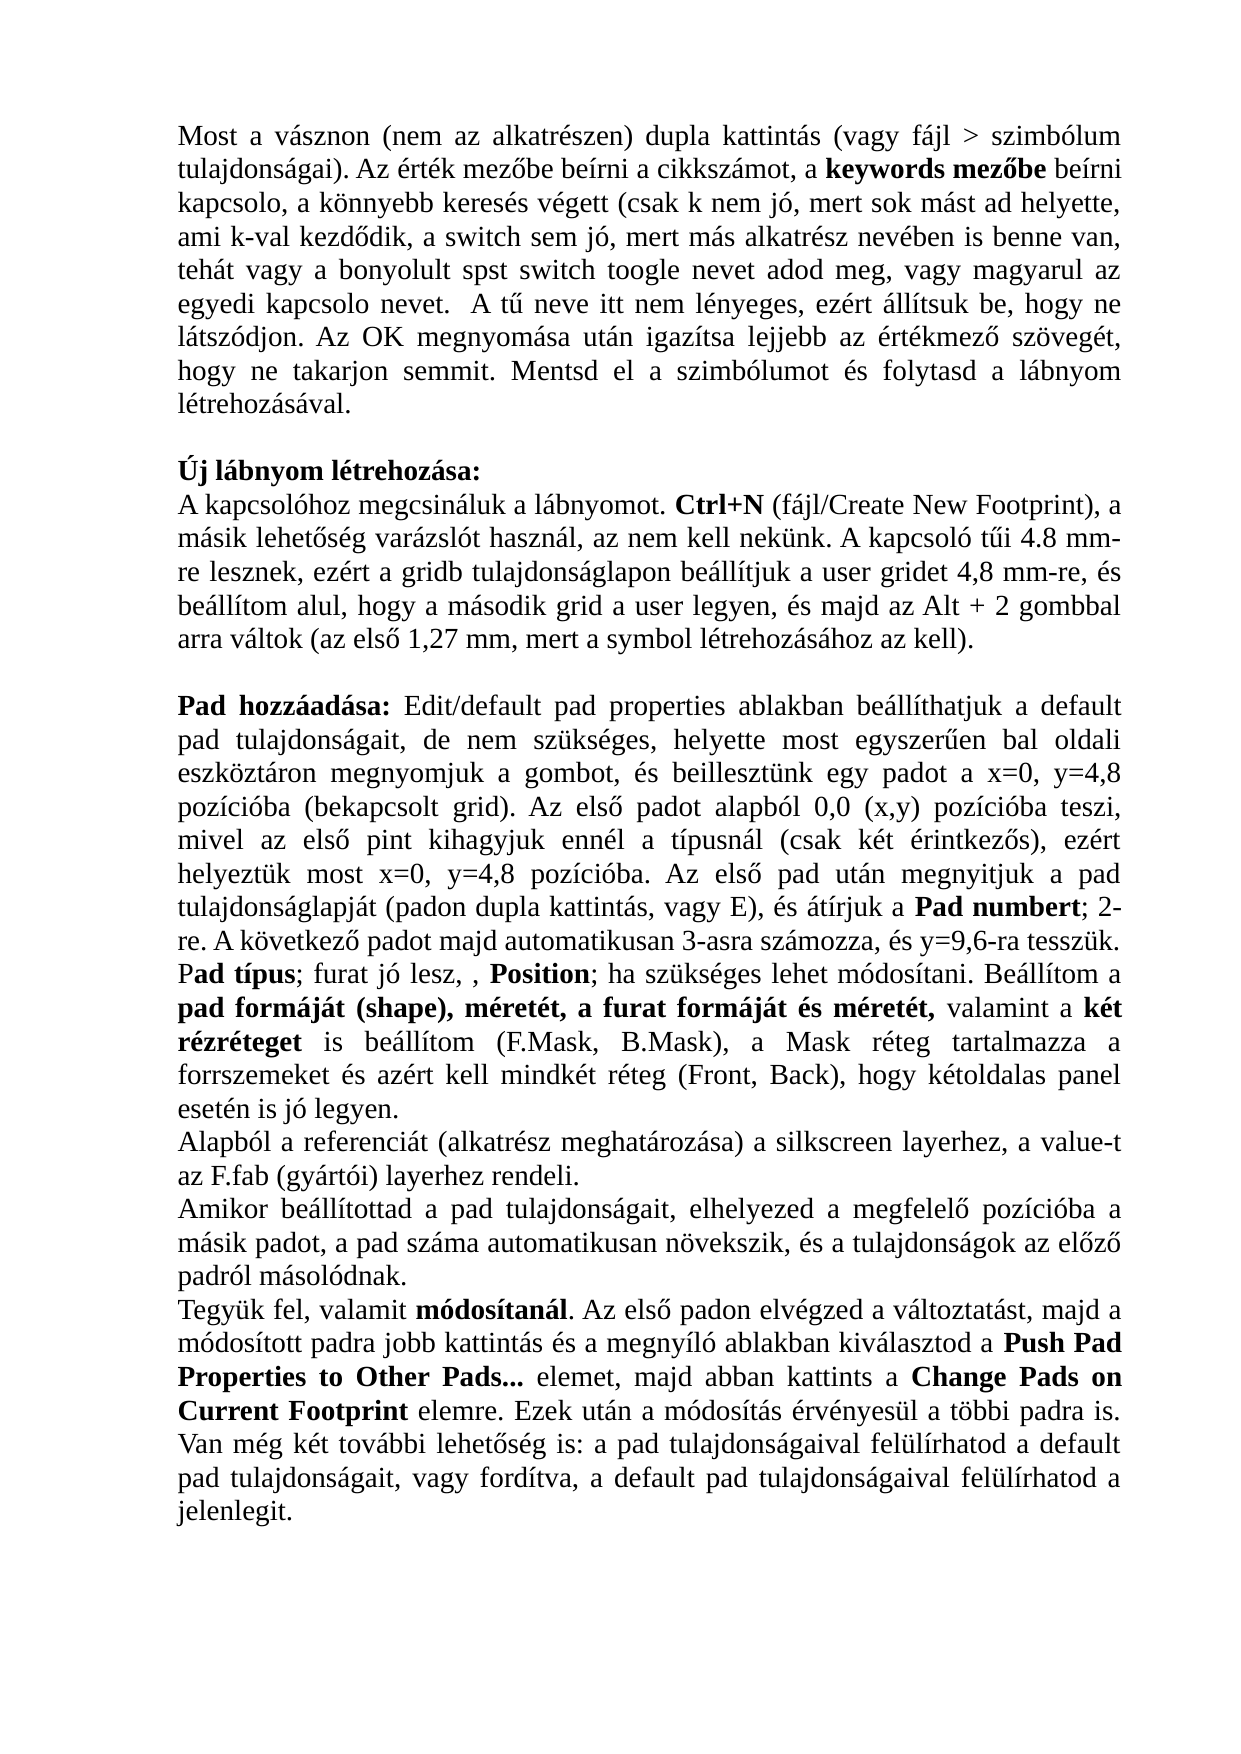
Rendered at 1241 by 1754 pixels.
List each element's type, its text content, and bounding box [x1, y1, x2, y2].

text Most a vásznon (nem az alkatrészen) dupla kattintás (vagy fájl > szimbólum tulajdonságai). Az érték mezőbe beírni a cikkszámot, a keywords mezőbe beírni kapcsolo, a könnyebb keresés végett (csak k nem jó, mert sok mást ad helyette, ami k-val kezdődik, a switch sem jó, mert más alkatrész nevében is benne van, tehát vagy a bonyolult spst switch toogle nevet adod meg, vagy magyarul az egyedi kapcsolo nevet. A tű neve itt nem lényeges, ezért állítsuk be, hogy ne látszódjon. Az OK megnyomása után igazítsa lejjebb az értékmező szövegét, hogy ne takarjon semmit. Mentsd el a szimbólumot és folytasd a lábnyom létrehozásával. [177, 118, 1122, 420]
text Tegyük fel, valamit módosítanál. Az első padon elvégzed a változtatást, majd a módosított padra jobb kattintás és a megnyíló ablakban kiválasztod a Push Pad Properties to Other Pads... elemet, majd abban kattints a Change Pads on Current Footprint elemre. Ezek után a módosítás érvényesül a többi padra is. Van még két további lehetőség is: a pad tulajdonságaival felülírhatod a default pad tulajdonságait, vagy fordítva, a default pad tulajdonságaival felülírhatod a jelenlegit. [177, 1292, 1122, 1527]
text Pad hozzáadása: Edit/default pad properties ablakban beállíthatjuk a default pad tulajdonságait, de nem szükséges, helyette most egyszerűen bal oldali eszköztáron megnyomjuk a gombot, és beillesztünk egy padot a x=0, y=4,8 pozícióba (bekapcsolt grid). Az első padot alapból 0,0 (x,y) pozícióba teszi, mivel az első pint kihagyjuk ennél a típusnál (csak két érintkezős), ezért helyeztük most x=0, y=4,8 pozícióba. Az első pad után megnyitjuk a pad tulajdonságlapját (padon dupla kattintás, vagy E), és átírjuk a Pad numbert; 2-re. A következő padot majd automatikusan 3-asra számozza, és y=9,6-ra tesszük. [177, 688, 1122, 957]
text Alapból a referenciát (alkatrész meghatározása) a silkscreen layerhez, a value-t az F.fab (gyártói) layerhez rendeli. [177, 1124, 1122, 1191]
text A kapcsolóhoz megcsináluk a lábnyomot. Ctrl+N (fájl/Create New Footprint), a másik lehetőség varázslót használ, az nem kell nekünk. A kapcsoló tűi 4.8 mm-re lesznek, ezért a gridb tulajdonságlapon beállítjuk a user gridet 4,8 mm-re, és beállítom alul, hogy a második grid a user legyen, és majd az Alt + 2 gombbal arra váltok (az első 1,27 mm, mert a symbol létrehozásához az kell). [177, 487, 1122, 655]
text Új lábnyom létrehozása: [177, 453, 1122, 487]
text Pad típus; furat jó lesz, , Position; ha szükséges lehet módosítani. Beállítom a pad formáját (shape), méretét, a furat formáját és méretét, valamint a két rézréteget is beállítom (F.Mask, B.Mask), a Mask réteg tartalmazza a forrszemeket és azért kell mindkét réteg (Front, Back), hogy kétoldalas panel esetén is jó legyen. [177, 957, 1122, 1124]
text Amikor beállítottad a pad tulajdonságait, elhelyezed a megfelelő pozícióba a másik padot, a pad száma automatikusan növekszik, és a tulajdonságok az előző padról másolódnak. [177, 1191, 1122, 1292]
